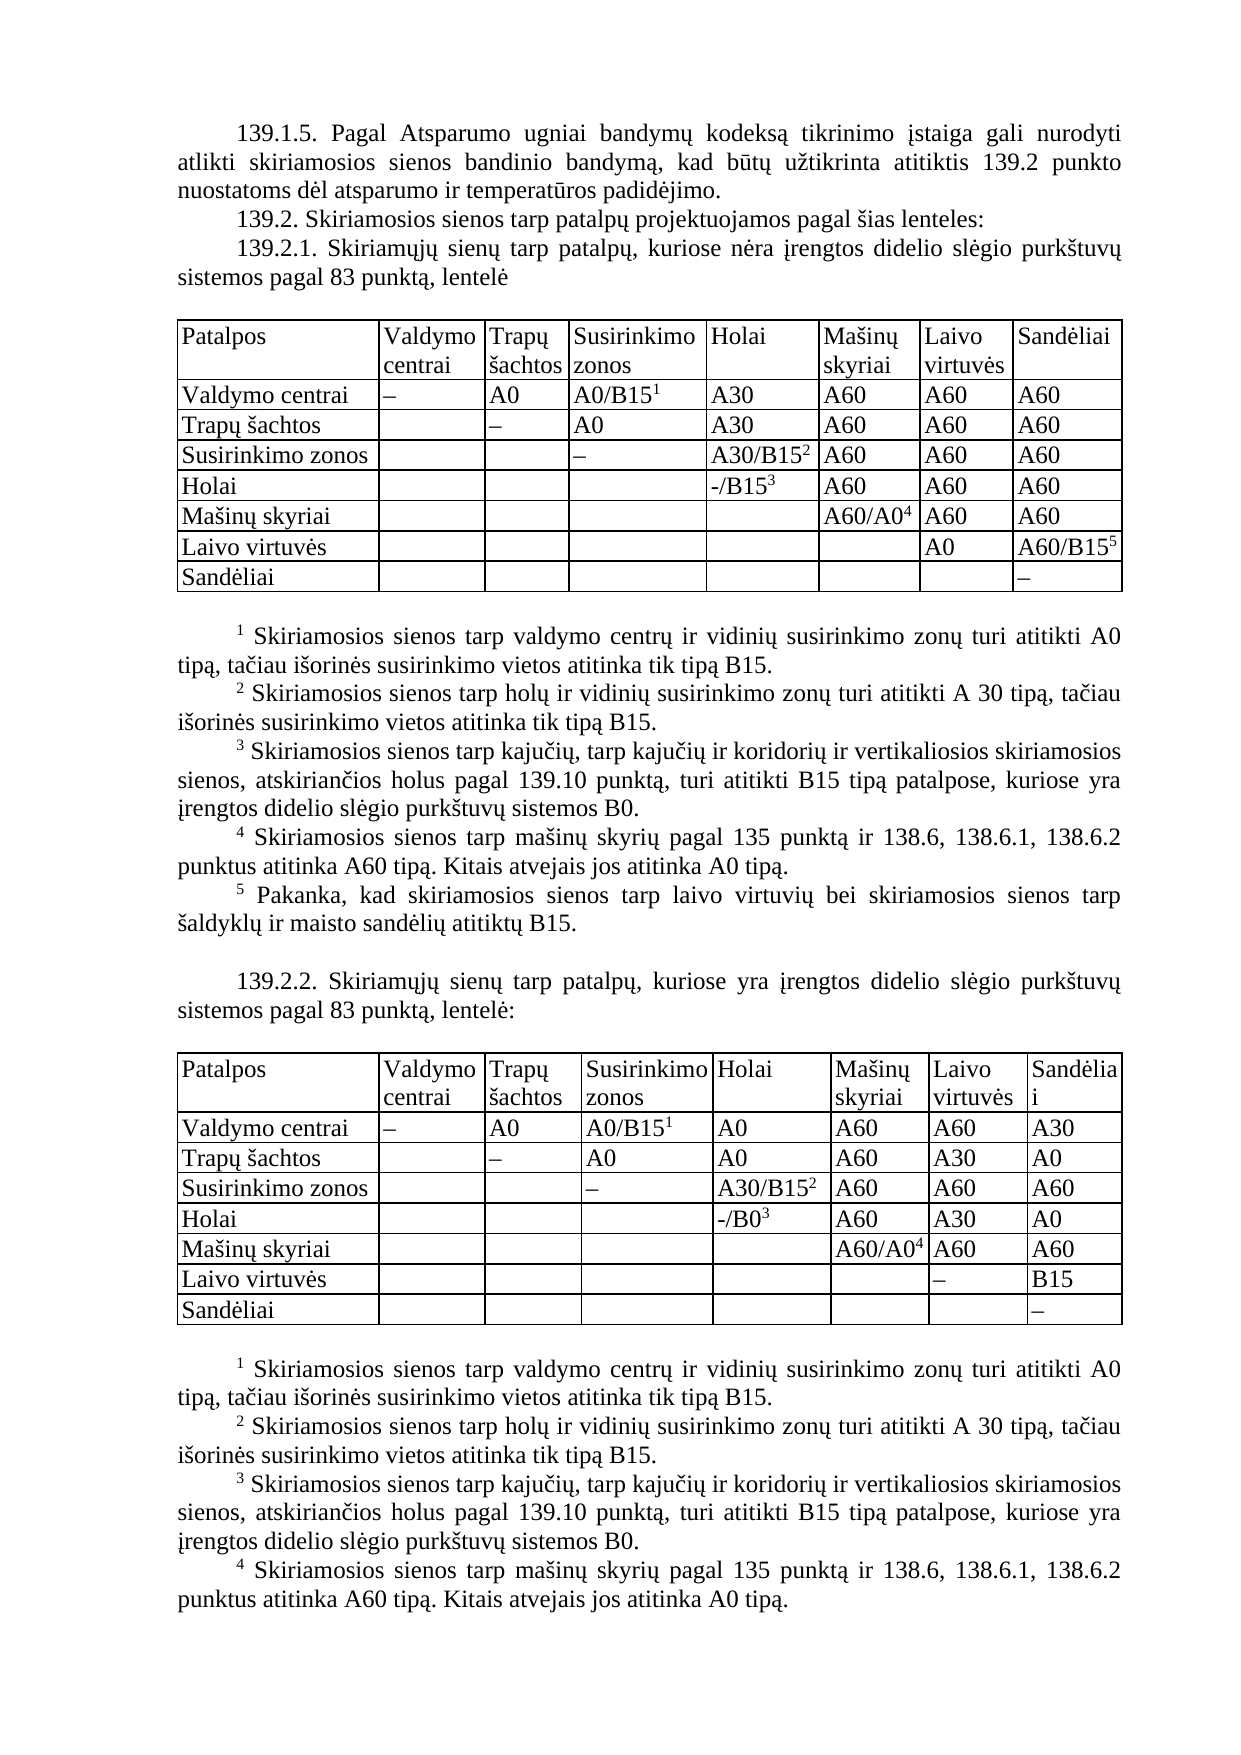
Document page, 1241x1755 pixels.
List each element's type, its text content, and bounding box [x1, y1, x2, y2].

table_cell [832, 1295, 928, 1323]
table_cell A60 [820, 471, 919, 500]
table_header Trapų šachtos [486, 1054, 581, 1111]
table_cell [380, 441, 484, 469]
table_cell [714, 1234, 830, 1263]
table_cell [820, 532, 919, 560]
table_cell [380, 532, 484, 560]
table_cell Holai [178, 1204, 378, 1232]
table_cell Valdymo centrai [178, 380, 378, 409]
table_cell A60 [1014, 380, 1121, 409]
table_cell A0/B151 [582, 1113, 712, 1142]
table_cell [380, 1173, 484, 1202]
table_cell – [1014, 562, 1121, 591]
table_cell Mašinų skyriai [178, 1234, 378, 1263]
table_cell Susirinkimo zonos [178, 441, 378, 469]
table_cell [570, 471, 706, 500]
table_cell A30/B152 [714, 1173, 830, 1202]
table_cell A0 [1028, 1204, 1121, 1232]
table_cell A30 [930, 1143, 1027, 1172]
table_cell [486, 1173, 581, 1202]
table_cell [570, 532, 706, 560]
table_header Patalpos [178, 321, 378, 378]
table_cell A60 [1014, 471, 1121, 500]
table_cell Trapų šachtos [178, 1143, 378, 1172]
table_cell – [380, 380, 484, 409]
table_cell [570, 562, 706, 591]
table_cell A60 [1014, 501, 1121, 530]
table_cell Sandėliai [178, 1295, 378, 1323]
table_cell [582, 1265, 712, 1293]
table_cell – [1028, 1295, 1121, 1323]
table_cell [380, 1143, 484, 1172]
table_cell [380, 410, 484, 439]
text 4 Skiriamosios sienos tarp mašinų skyrių pagal 135 punktą ir 138.6, 138.6.1, 138.6.2 punktus atitinka A60 tipą. Kitais atvejais jos atitinka A0 tipą. [177, 1555, 1122, 1612]
table_cell [707, 501, 818, 530]
table_cell A60/A04 [832, 1234, 928, 1263]
table_cell A0 [714, 1143, 830, 1172]
table_cell [380, 1295, 484, 1323]
table_header Valdymo centrai [380, 321, 484, 378]
table_cell A60 [1028, 1234, 1121, 1263]
table_cell A60 [930, 1173, 1027, 1202]
table_cell A30 [930, 1204, 1027, 1232]
table_cell [486, 471, 568, 500]
table_cell [582, 1234, 712, 1263]
text 4 Skiriamosios sienos tarp mašinų skyrių pagal 135 punktą ir 138.6, 138.6.1, 138.6.2 punktus atitinka A60 tipą. Kitais atvejais jos atitinka A0 tipą. [177, 822, 1122, 880]
table_cell Mašinų skyriai [178, 501, 378, 530]
table_cell – [486, 410, 568, 439]
table_header Susirinkimo zonos [570, 321, 706, 378]
table_cell A0 [486, 1113, 581, 1142]
table_cell A60 [832, 1204, 928, 1232]
table_cell A0 [1028, 1143, 1121, 1172]
table_cell A60 [832, 1143, 928, 1172]
table_cell [486, 1265, 581, 1293]
table_cell A30 [1028, 1113, 1121, 1142]
table_cell – [582, 1173, 712, 1202]
table_header Trapų šachtos [486, 321, 568, 378]
table_header Patalpos [178, 1054, 378, 1111]
table_header Mašinų skyriai [832, 1054, 928, 1111]
text 2 Skiriamosios sienos tarp holų ir vidinių susirinkimo zonų turi atitikti A 30 tipą, tačiau išorinės susirinkimo vietos atitinka tik tipą B15. [177, 678, 1122, 736]
table_cell A60/B155 [1014, 532, 1121, 560]
table_cell A60 [930, 1113, 1027, 1142]
table_cell A60 [921, 380, 1012, 409]
table_cell Valdymo centrai [178, 1113, 378, 1142]
table_header Holai [714, 1054, 830, 1111]
table_header Laivo virtuvės [930, 1054, 1027, 1111]
table_cell [380, 1265, 484, 1293]
table_cell [582, 1295, 712, 1323]
table_cell [832, 1265, 928, 1293]
table_cell Susirinkimo zonos [178, 1173, 378, 1202]
table_cell – [486, 1143, 581, 1172]
table_cell [380, 501, 484, 530]
table_cell A60 [930, 1234, 1027, 1263]
text 1 Skiriamosios sienos tarp valdymo centrų ir vidinių susirinkimo zonų turi atitikti A0 tipą, tačiau išorinės susirinkimo vietos atitinka tik tipą B15. [177, 621, 1122, 678]
table_cell A60 [820, 410, 919, 439]
table_cell [380, 1204, 484, 1232]
table_header Sandėliai [1014, 321, 1121, 378]
table_cell [570, 501, 706, 530]
table_cell A60 [921, 471, 1012, 500]
table_cell A60 [832, 1113, 928, 1142]
table_header Holai [707, 321, 818, 378]
table_cell [486, 532, 568, 560]
table_cell A60 [820, 441, 919, 469]
text 3 Skiriamosios sienos tarp kajučių, tarp kajučių ir koridorių ir vertikaliosios skiriamosios sienos, atskiriančios holus pagal 139.10 punktą, turi atitikti B15 tipą patalpose, kuriose yra įrengtos didelio slėgio purkštuvų sistemos B0. [177, 736, 1122, 822]
table_cell A60 [820, 380, 919, 409]
table_cell -/B03 [714, 1204, 830, 1232]
text 3 Skiriamosios sienos tarp kajučių, tarp kajučių ir koridorių ir vertikaliosios skiriamosios sienos, atskiriančios holus pagal 139.10 punktą, turi atitikti B15 tipą patalpose, kuriose yra įrengtos didelio slėgio purkštuvų sistemos B0. [177, 1469, 1122, 1555]
table_cell A0 [570, 410, 706, 439]
table_cell [486, 1204, 581, 1232]
table_cell A0/B151 [570, 380, 706, 409]
table_cell Laivo virtuvės [178, 1265, 378, 1293]
table_cell – [570, 441, 706, 469]
table_header Susirinkimo zonos [582, 1054, 712, 1111]
table_cell A60 [832, 1173, 928, 1202]
table_cell [380, 471, 484, 500]
text 139.2.2. Skiriamųjų sienų tarp patalpų, kuriose yra įrengtos didelio slėgio purkštuvų sistemos pagal 83 punktą, lentelė: [177, 966, 1122, 1023]
text 2 Skiriamosios sienos tarp holų ir vidinių susirinkimo zonų turi atitikti A 30 tipą, tačiau išorinės susirinkimo vietos atitinka tik tipą B15. [177, 1411, 1122, 1469]
table_cell [486, 441, 568, 469]
table_cell [486, 501, 568, 530]
table_cell A60 [1014, 410, 1121, 439]
table_cell [380, 1234, 484, 1263]
table_cell B15 [1028, 1265, 1121, 1293]
table_header Sandėliai [1028, 1054, 1121, 1111]
table_cell [486, 1234, 581, 1263]
table_cell [707, 562, 818, 591]
table_cell [486, 1295, 581, 1323]
text 1 Skiriamosios sienos tarp valdymo centrų ir vidinių susirinkimo zonų turi atitikti A0 tipą, tačiau išorinės susirinkimo vietos atitinka tik tipą B15. [177, 1354, 1122, 1411]
text 139.1.5. Pagal Atsparumo ugniai bandymų kodeksą tikrinimo įstaiga gali nurodyti atlikti skiriamosios sienos bandinio bandymą, kad būtų užtikrinta atitiktis 139.2 punkto nuostatoms dėl atsparumo ir temperatūros padidėjimo. [177, 118, 1122, 204]
table_cell – [930, 1265, 1027, 1293]
table_cell – [380, 1113, 484, 1142]
table_cell [582, 1204, 712, 1232]
table_cell [486, 562, 568, 591]
table_cell [714, 1265, 830, 1293]
table_header Valdymo centrai [380, 1054, 484, 1111]
text 139.2.1. Skiriamųjų sienų tarp patalpų, kuriose nėra įrengtos didelio slėgio purkštuvų sistemos pagal 83 punktą, lentelė [177, 233, 1122, 291]
table_cell Trapų šachtos [178, 410, 378, 439]
table_header Mašinų skyriai [820, 321, 919, 378]
text 139.2. Skiriamosios sienos tarp patalpų projektuojamos pagal šias lenteles: [177, 204, 1122, 233]
table_cell Holai [178, 471, 378, 500]
table_cell A60 [921, 441, 1012, 469]
table_cell A30 [707, 380, 818, 409]
table_cell A30/B152 [707, 441, 818, 469]
table_cell A60 [1014, 441, 1121, 469]
table_cell [930, 1295, 1027, 1323]
table_cell A0 [486, 380, 568, 409]
table_cell A0 [921, 532, 1012, 560]
table_cell A60 [921, 501, 1012, 530]
table_cell Sandėliai [178, 562, 378, 591]
table_cell [820, 562, 919, 591]
table_cell A60 [1028, 1173, 1121, 1202]
table_cell [921, 562, 1012, 591]
table_cell A0 [714, 1113, 830, 1142]
table_cell A60/A04 [820, 501, 919, 530]
text 5 Pakanka, kad skiriamosios sienos tarp laivo virtuvių bei skiriamosios sienos tarp šaldyklų ir maisto sandėlių atitiktų B15. [177, 880, 1122, 937]
table_cell [380, 562, 484, 591]
table_header Laivo virtuvės [921, 321, 1012, 378]
table_cell A0 [582, 1143, 712, 1172]
table_cell [714, 1295, 830, 1323]
table_cell [707, 532, 818, 560]
table_cell A60 [921, 410, 1012, 439]
table_cell -/B153 [707, 471, 818, 500]
table_cell A30 [707, 410, 818, 439]
table_cell Laivo virtuvės [178, 532, 378, 560]
